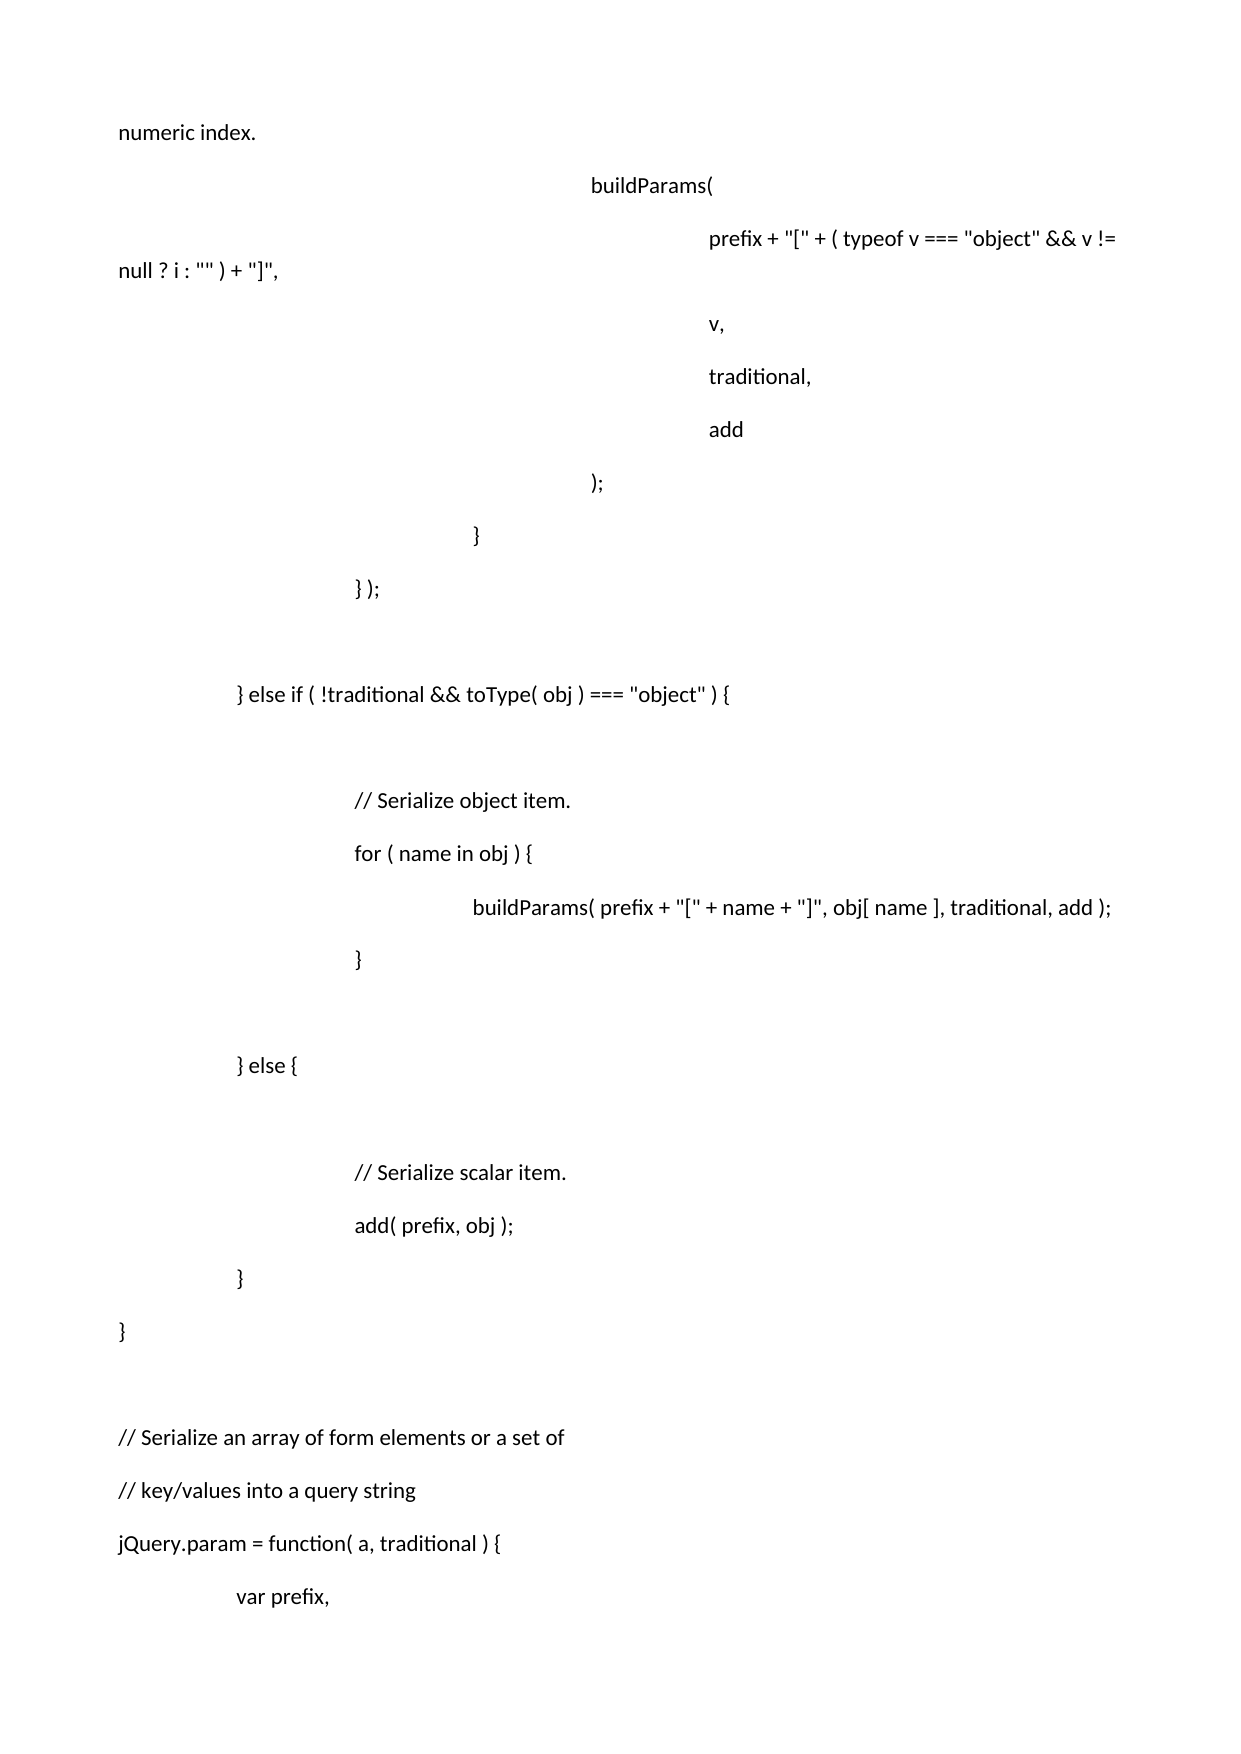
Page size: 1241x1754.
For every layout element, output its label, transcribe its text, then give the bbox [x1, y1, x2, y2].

text var prefix, [118, 1582, 1122, 1610]
text prefix + "[" + ( typeof v === "object" && v != null ? i : "" ) + "]", [118, 224, 1122, 284]
text // Serialize object item. [118, 787, 1122, 814]
text add( prefix, obj ); [118, 1211, 1122, 1239]
text jQuery.param = function( a, traditional ) { [118, 1529, 1122, 1557]
text } ); [118, 574, 1122, 602]
text } else { [118, 1052, 1122, 1080]
text ); [118, 468, 1122, 496]
text // Serialize scalar item. [118, 1158, 1122, 1186]
text // key/values into a query string [118, 1476, 1122, 1504]
text } [118, 521, 1122, 549]
text numeric index. [118, 118, 1122, 146]
text buildParams( prefix + "[" + name + "]", obj[ name ], traditional, add ); [118, 893, 1122, 921]
text } [118, 1264, 1122, 1292]
text } [118, 1317, 1122, 1345]
text } [118, 946, 1122, 974]
text add [118, 415, 1122, 443]
text for ( name in obj ) { [118, 839, 1122, 868]
text // Serialize an array of form elements or a set of [118, 1423, 1122, 1451]
text traditional, [118, 362, 1122, 390]
text } else if ( !traditional && toType( obj ) === "object" ) { [118, 681, 1122, 708]
text v, [118, 309, 1122, 337]
text buildParams( [118, 171, 1122, 199]
